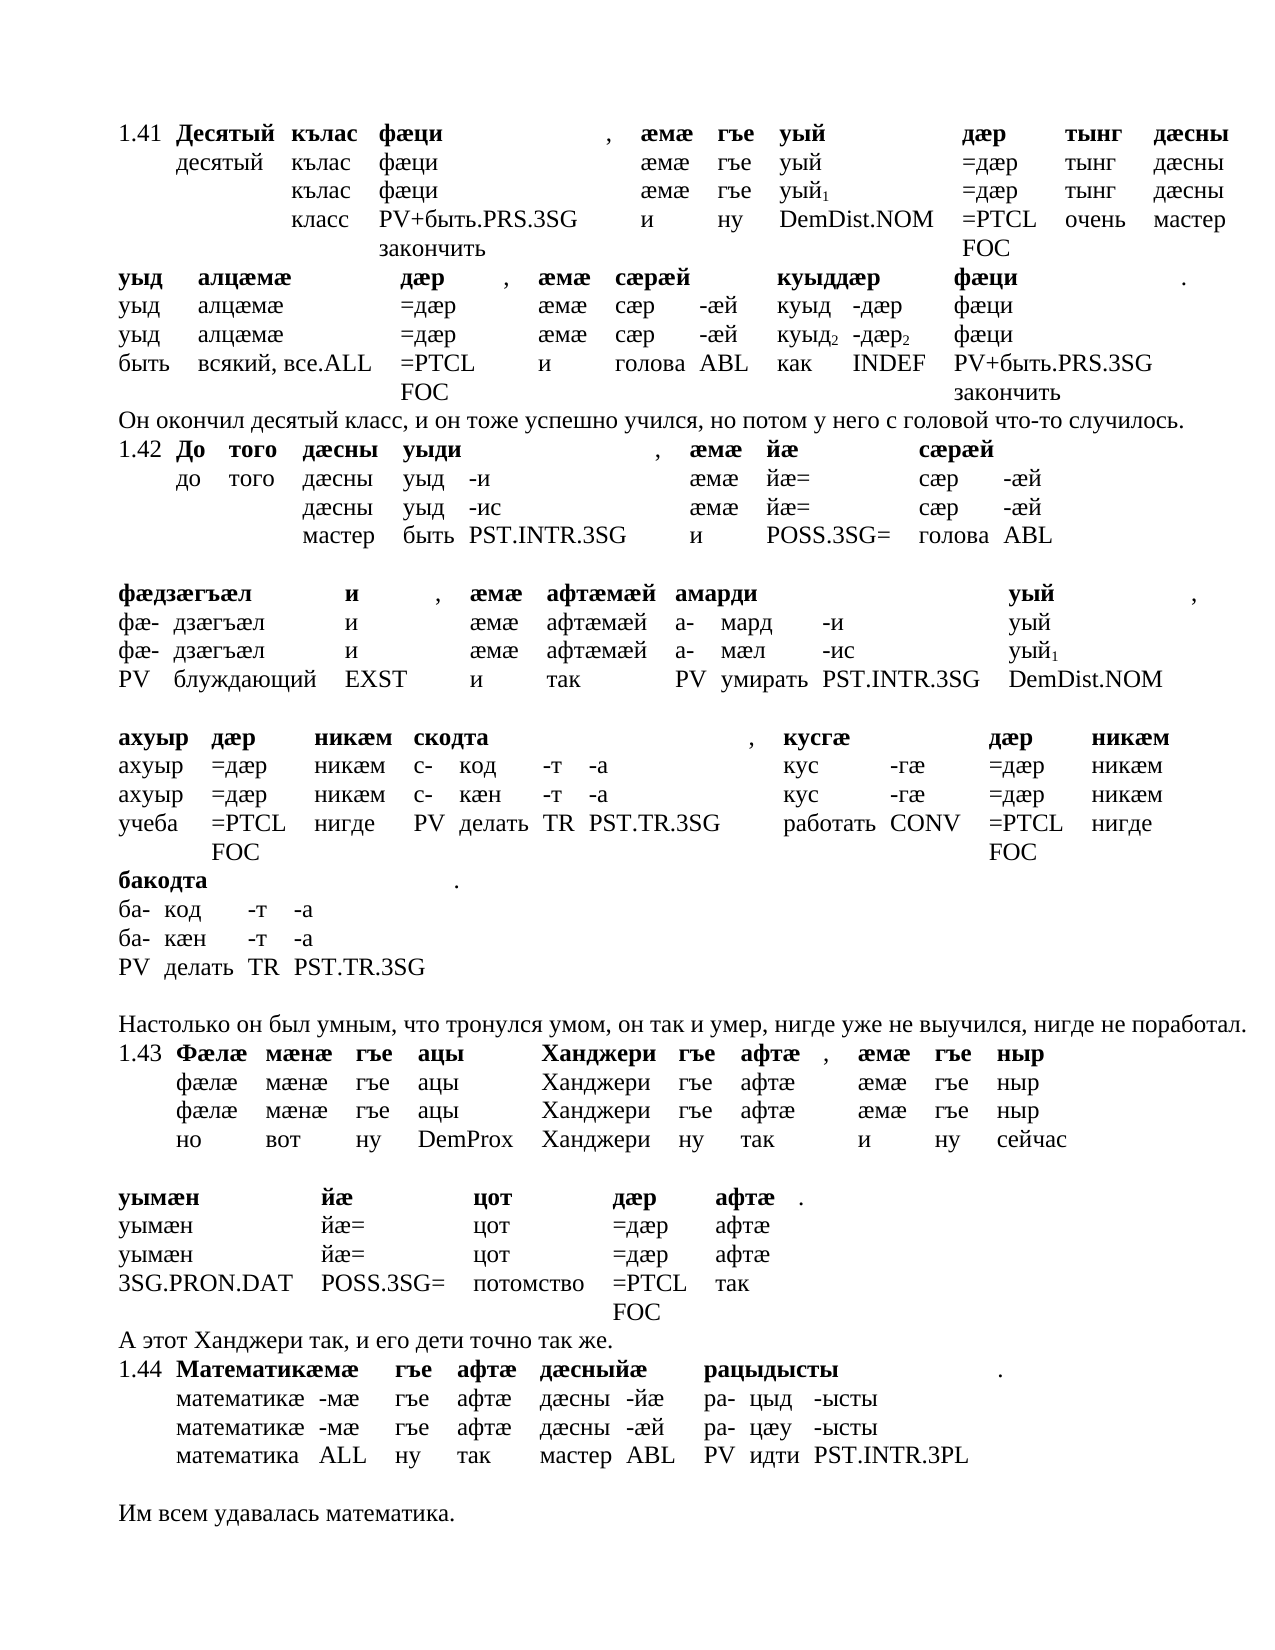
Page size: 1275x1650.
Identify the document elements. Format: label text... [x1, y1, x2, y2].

text дæр [962, 118, 1051, 147]
text уыд [403, 463, 455, 492]
text , [823, 1038, 844, 1067]
text ABL [1003, 521, 1053, 549]
text ныр [997, 1038, 1081, 1067]
text æмæ [689, 492, 739, 521]
text а- [675, 607, 707, 636]
text -т [543, 779, 575, 808]
text кæн [459, 779, 529, 808]
text цæу [749, 1412, 800, 1441]
text йæ= [766, 463, 891, 492]
text æмæ [640, 118, 703, 147]
text PV+быть.PRS.3SG [378, 204, 578, 233]
text с- [413, 751, 445, 779]
text ацы [418, 1096, 513, 1124]
text сæр [918, 463, 989, 492]
text дæр [400, 262, 489, 291]
text -а [293, 894, 426, 923]
text цот [473, 1239, 585, 1268]
text математикæ [176, 1383, 305, 1412]
text блуждающий [173, 664, 317, 693]
text PST.TR.3SG [293, 952, 426, 981]
text тынг [1065, 147, 1126, 176]
text ну [717, 204, 752, 233]
text æмæ [858, 1096, 907, 1124]
text ну [678, 1124, 713, 1153]
text дæсны [539, 1383, 612, 1412]
text уый [1008, 607, 1163, 636]
text , [606, 118, 627, 147]
text бакодта [118, 866, 439, 894]
text ну [356, 1124, 390, 1153]
text PV [118, 952, 150, 981]
text FOC [988, 837, 1078, 866]
text ба- [118, 923, 150, 952]
text цот [473, 1211, 585, 1239]
text гъе [717, 147, 752, 176]
text гъе [678, 1038, 727, 1067]
text PST.INTR.3SG [468, 521, 627, 549]
text йæ= [766, 492, 891, 521]
text дæсныйæ [539, 1354, 690, 1383]
text -æй [1003, 492, 1053, 521]
text ба- [118, 894, 150, 923]
text FOC [612, 1297, 701, 1326]
text фæци [378, 176, 578, 204]
text . [453, 866, 474, 894]
text всякий, все.ALL [198, 348, 372, 377]
text афтæмæй [546, 578, 661, 607]
text гъе [934, 1067, 969, 1096]
text уый1 [779, 176, 934, 204]
text æмæ [858, 1067, 907, 1096]
text афтæ [740, 1067, 795, 1096]
text -мæ [318, 1383, 367, 1412]
text PV [703, 1441, 736, 1469]
text никæм [314, 779, 386, 808]
text афтæ [457, 1412, 512, 1441]
text куыддæр [777, 262, 940, 291]
text ра- [703, 1412, 736, 1441]
text алцæмæ [198, 319, 372, 348]
text -ис [822, 636, 981, 664]
text уый [1008, 578, 1177, 607]
text ацы [418, 1038, 527, 1067]
text вот [265, 1124, 328, 1153]
text ацы [418, 1067, 513, 1096]
text уый1 [1008, 636, 1163, 664]
text и [344, 636, 407, 664]
text -т [248, 923, 280, 952]
text уый [779, 118, 948, 147]
text ра- [703, 1383, 736, 1412]
text æмæ [689, 434, 752, 463]
text ну [395, 1441, 429, 1469]
text -и [468, 463, 627, 492]
text уыд [118, 319, 170, 348]
text афтæ [740, 1096, 795, 1124]
text ныр [997, 1067, 1067, 1096]
text кус [783, 779, 876, 808]
text дæсны [302, 463, 375, 492]
text -т [543, 751, 575, 779]
text -а [588, 779, 721, 808]
text и [344, 578, 421, 607]
text ахуыр [118, 751, 184, 779]
text Ханджери [541, 1067, 651, 1096]
text как [777, 348, 838, 377]
text кълас [291, 118, 365, 147]
text Математикæмæ [176, 1354, 381, 1383]
text фæлæ [176, 1096, 238, 1124]
text никæм [314, 751, 386, 779]
text сейчас [997, 1124, 1067, 1153]
text -а [293, 923, 426, 952]
text ABL [626, 1441, 676, 1469]
text сæрæй [918, 434, 1067, 463]
text но [176, 1124, 238, 1153]
text работать [783, 808, 876, 837]
text мæл [721, 636, 808, 664]
text уыд [118, 291, 170, 319]
text мæнæ [265, 1038, 342, 1067]
text никæм [314, 722, 399, 751]
text уымæн [118, 1239, 293, 1268]
text гъе [678, 1096, 713, 1124]
text Фæлæ [176, 1038, 252, 1067]
text мастер [1153, 204, 1226, 233]
text уыди [403, 434, 641, 463]
text FOC [211, 837, 300, 866]
text гъе [934, 1038, 983, 1067]
text сæр [615, 319, 685, 348]
text йæ= [321, 1211, 446, 1239]
text =дæр [211, 779, 287, 808]
text . [798, 1182, 819, 1211]
text -æй [626, 1412, 676, 1441]
text афтæ [715, 1239, 770, 1268]
text -ис [468, 492, 627, 521]
text -йæ [626, 1383, 676, 1412]
text голова [615, 348, 685, 377]
text сæр [918, 492, 989, 521]
text PV+быть.PRS.3SG [953, 348, 1153, 377]
text так [546, 664, 647, 693]
text кæн [164, 923, 234, 952]
text -и [822, 607, 981, 636]
text . [1181, 262, 1202, 291]
text -гæ [890, 779, 961, 808]
text -æй [699, 319, 749, 348]
text PST.TR.3SG [588, 808, 721, 837]
text идти [749, 1441, 800, 1469]
text амарди [675, 578, 994, 607]
text мæнæ [265, 1067, 328, 1096]
text и [858, 1124, 907, 1153]
text æмæ [538, 291, 587, 319]
text тынг [1065, 118, 1139, 147]
text и [689, 521, 739, 549]
text Ханджери [541, 1124, 651, 1153]
text æмæ [538, 262, 601, 291]
text никæм [1091, 779, 1163, 808]
text 1.44 [118, 1354, 162, 1383]
text быть [118, 348, 170, 377]
text FOC [400, 377, 489, 406]
text алцæмæ [198, 262, 386, 291]
text закончить [378, 233, 592, 262]
text æмæ [640, 147, 689, 176]
text æмæ [640, 176, 689, 204]
text кълас [291, 176, 351, 204]
text уымæн [118, 1211, 293, 1239]
text , [503, 262, 524, 291]
text делать [164, 952, 234, 981]
text алцæмæ [198, 291, 372, 319]
text умирать [721, 664, 808, 693]
text дæсны [1153, 176, 1226, 204]
text афтæмæй [546, 607, 647, 636]
text =PTCL [612, 1268, 688, 1297]
text сæрæй [615, 262, 763, 291]
text æмæ [469, 636, 519, 664]
text никæм [1091, 751, 1163, 779]
text Ханджери [541, 1038, 664, 1067]
text того [229, 434, 289, 463]
text йæ [321, 1182, 459, 1211]
text ABL [699, 348, 749, 377]
text афтæ [715, 1182, 784, 1211]
text =PTCL [400, 348, 475, 377]
text дæсны [1153, 147, 1226, 176]
text дæсны [539, 1412, 612, 1441]
text учеба [118, 808, 184, 837]
text фæдзæгъæл [118, 578, 331, 607]
text куыд2 [777, 319, 838, 348]
text класс [291, 204, 351, 233]
text DemDist.NOM [1008, 664, 1163, 693]
text =PTCL [962, 204, 1037, 233]
text код [164, 894, 234, 923]
text фæци [953, 291, 1153, 319]
text TR [248, 952, 280, 981]
text фæ- [118, 636, 159, 664]
text PV [413, 808, 445, 837]
text æмæ [858, 1038, 921, 1067]
text никæм [1091, 722, 1177, 751]
text афтæмæй [546, 636, 647, 664]
text гъе [717, 118, 765, 147]
text POSS.3SG= [321, 1268, 446, 1297]
text мард [721, 607, 808, 636]
text æмæ [469, 578, 533, 607]
text -ысты [814, 1412, 969, 1441]
text PV [675, 664, 707, 693]
text гъе [356, 1096, 390, 1124]
text цыд [749, 1383, 800, 1412]
text , [748, 722, 769, 751]
text фæци [378, 118, 592, 147]
text DemDist.NOM [779, 204, 934, 233]
text а- [675, 636, 707, 664]
text гъе [356, 1067, 390, 1096]
text -мæ [318, 1412, 367, 1441]
text уыд [118, 262, 184, 291]
text и [469, 664, 519, 693]
text гъе [678, 1067, 713, 1096]
text ныр [997, 1096, 1067, 1124]
text потомство [473, 1268, 585, 1297]
text закончить [953, 377, 1167, 406]
text мастер [302, 521, 375, 549]
text -дæр [852, 291, 926, 319]
text йæ [766, 434, 905, 463]
text уымæн [118, 1182, 307, 1211]
text кусгæ [783, 722, 975, 751]
text так [457, 1441, 512, 1469]
text =дæр [988, 779, 1064, 808]
text фæци [378, 147, 578, 176]
text нигде [1091, 808, 1163, 837]
text гъе [395, 1412, 429, 1441]
text POSS.3SG= [766, 521, 891, 549]
text FOC [962, 233, 1051, 262]
text TR [543, 808, 575, 837]
text , [654, 434, 676, 463]
text мæнæ [265, 1096, 328, 1124]
text гъе [395, 1354, 443, 1383]
text дæсны [302, 434, 389, 463]
text кълас [291, 147, 351, 176]
text дæр [988, 722, 1078, 751]
text фæ- [118, 607, 159, 636]
text делать [459, 808, 529, 837]
text Десятый [176, 118, 277, 147]
text уыд [403, 492, 455, 521]
text скодта [413, 722, 734, 751]
text -а [588, 751, 721, 779]
text рацыдысты [703, 1354, 983, 1383]
text , [1191, 578, 1212, 607]
text афтæ [457, 1354, 526, 1383]
text Он окончил десятый класс, и он тоже успешно учился, но потом у него с головой что-то случилось. [118, 406, 1249, 434]
text . [997, 1354, 1018, 1383]
text гъе [717, 176, 752, 204]
text -гæ [890, 751, 961, 779]
text куыд [777, 291, 838, 319]
text дæсны [302, 492, 375, 521]
text того [229, 463, 275, 492]
text тынг [1065, 176, 1126, 204]
text мастер [539, 1441, 612, 1469]
text сæр [615, 291, 685, 319]
text =дæр [612, 1211, 688, 1239]
text с- [413, 779, 445, 808]
text математикæ [176, 1412, 305, 1441]
text PST.INTR.3PL [814, 1441, 969, 1469]
text быть [403, 521, 455, 549]
text фæци [953, 262, 1167, 291]
text -ысты [814, 1383, 969, 1412]
text -æй [699, 291, 749, 319]
text гъе [356, 1038, 404, 1067]
text 1.42 [118, 434, 162, 463]
text так [715, 1268, 770, 1297]
text ахуыр [118, 779, 184, 808]
text Им всем удавалась математика. [118, 1498, 1249, 1527]
text гъе [395, 1383, 429, 1412]
text до [176, 463, 201, 492]
text =дæр [400, 319, 475, 348]
text -т [248, 894, 280, 923]
text дзæгъæл [173, 607, 317, 636]
text А этот Ханджери так, и его дети точно так же. [118, 1326, 1249, 1354]
text =дæр [962, 176, 1037, 204]
text гъе [934, 1096, 969, 1124]
text PST.INTR.3SG [822, 664, 981, 693]
text =PTCL [988, 808, 1064, 837]
text æмæ [538, 319, 587, 348]
text дзæгъæл [173, 636, 317, 664]
text , [435, 578, 456, 607]
text EXST [344, 664, 407, 693]
text дæсны [1153, 118, 1240, 147]
text -æй [1003, 463, 1053, 492]
text афтæ [740, 1038, 809, 1067]
text =PTCL [211, 808, 287, 837]
text афтæ [715, 1211, 770, 1239]
text и [640, 204, 689, 233]
text 1.41 [118, 118, 162, 147]
text и [538, 348, 587, 377]
text =дæр [612, 1239, 688, 1268]
text Ханджери [541, 1096, 651, 1124]
text INDEF [852, 348, 926, 377]
text фæци [953, 319, 1153, 348]
text DemProx [418, 1124, 513, 1153]
text уый [779, 147, 934, 176]
text ну [934, 1124, 969, 1153]
text PV [118, 664, 159, 693]
text кус [783, 751, 876, 779]
text очень [1065, 204, 1126, 233]
text До [176, 434, 215, 463]
text так [740, 1124, 795, 1153]
text нигде [314, 808, 386, 837]
text =дæр [988, 751, 1064, 779]
text 3SG.PRON.DAT [118, 1268, 293, 1297]
text =дæр [962, 147, 1037, 176]
text йæ= [321, 1239, 446, 1268]
text =дæр [211, 751, 287, 779]
text =дæр [400, 291, 475, 319]
text фæлæ [176, 1067, 238, 1096]
text дæр [612, 1182, 701, 1211]
text и [344, 607, 407, 636]
text -дæр2 [852, 319, 926, 348]
text код [459, 751, 529, 779]
text 1.43 [118, 1038, 162, 1067]
text CONV [890, 808, 961, 837]
text голова [918, 521, 989, 549]
text ахуыр [118, 722, 197, 751]
text цот [473, 1182, 598, 1211]
text математика [176, 1441, 305, 1469]
text æмæ [689, 463, 739, 492]
text ALL [318, 1441, 367, 1469]
text десятый [176, 147, 263, 176]
text Настолько он был умным, что тронулся умом, он так и умер, нигде уже не выучился, нигде не поработал. [118, 1009, 1249, 1038]
text дæр [211, 722, 300, 751]
text афтæ [457, 1383, 512, 1412]
text æмæ [469, 607, 519, 636]
